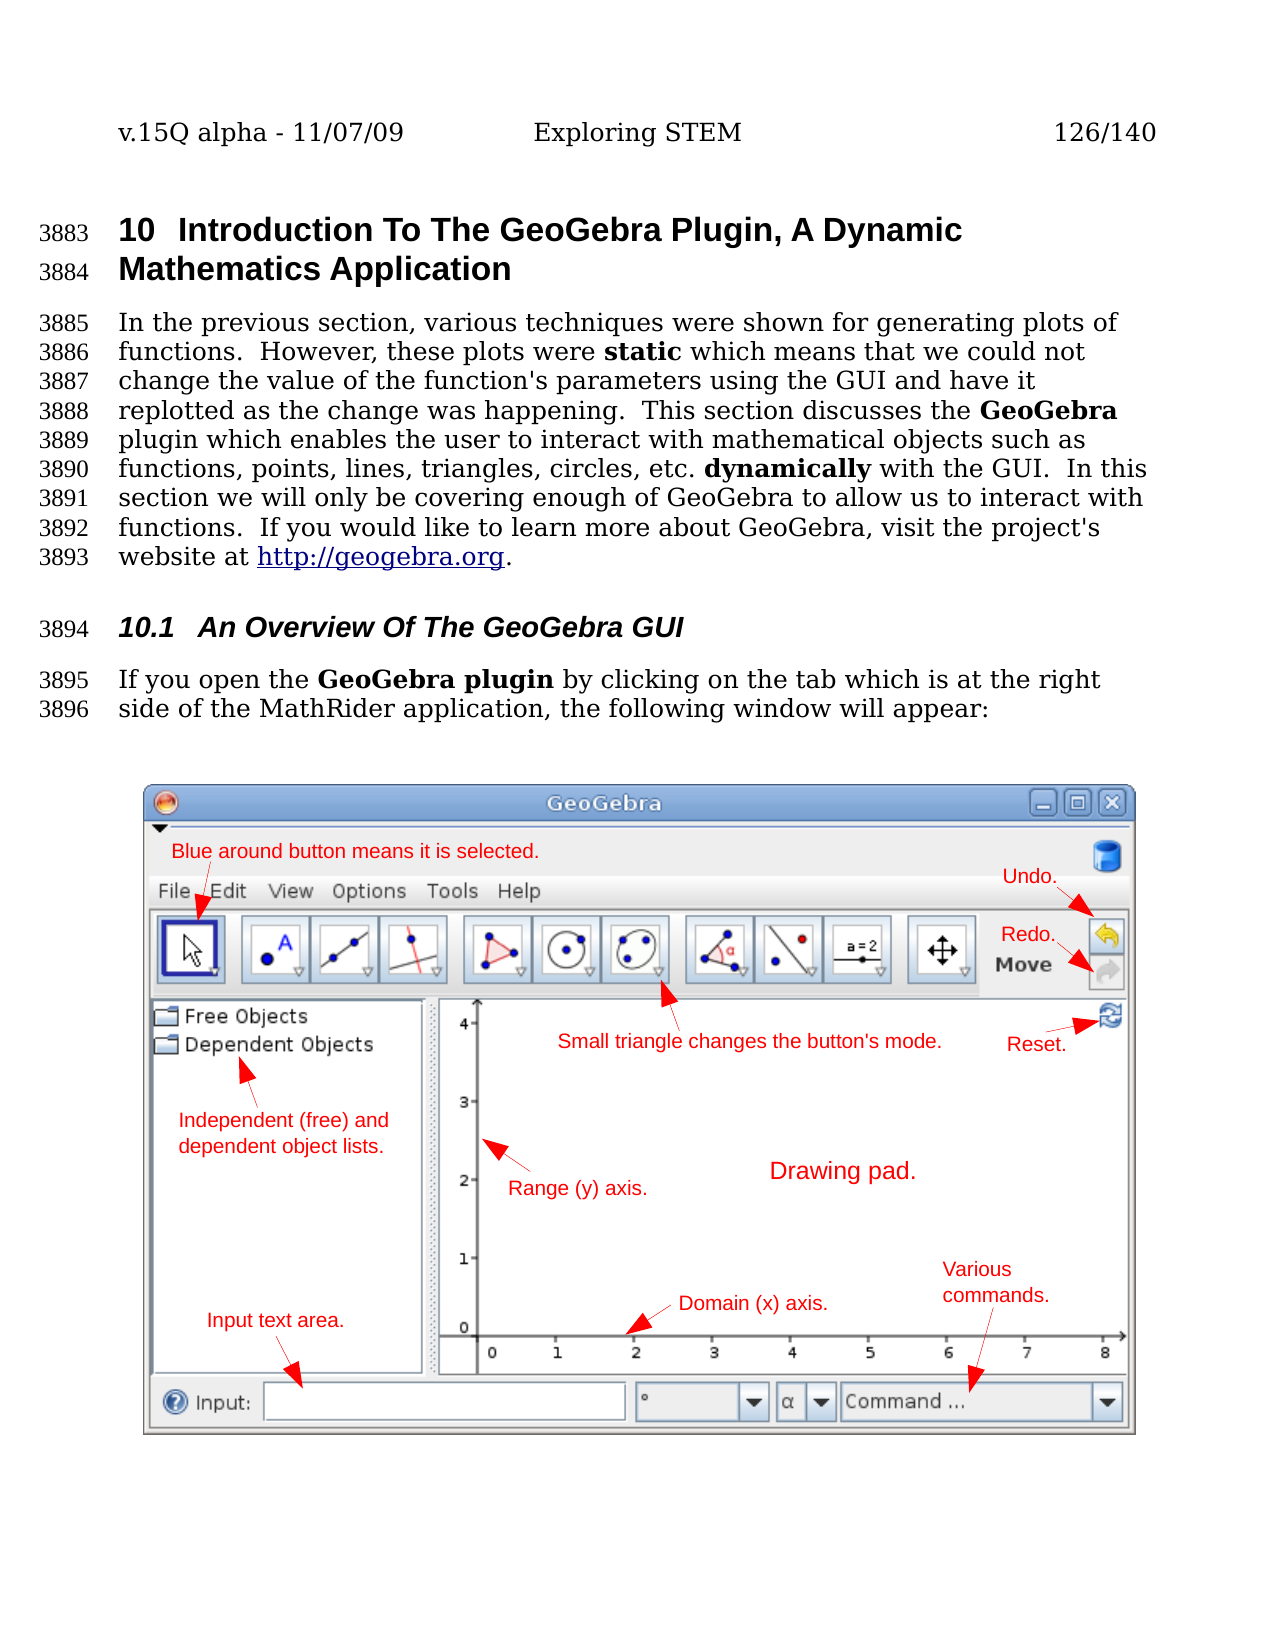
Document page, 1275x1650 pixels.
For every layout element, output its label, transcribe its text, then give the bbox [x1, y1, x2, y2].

subtitle An Overview Of The GeoGebra GUI [118, 610, 1157, 644]
text In the previous section, various techniques were shown for generating plots of functions. However, these plots were static which means that we could not change the value of the function's parameters using the GUI and have it replotted as the change was happening. This section discusses the GeoGebra plugin which enables the user to interact with mathematical objects such as functions, points, lines, triangles, circles, etc. dynamically with the GUI. In this section we will only be covering enough of GeoGebra to allow us to interact with functions. If you would like to learn more about GeoGebra, visit the project's website at http://geogebra.org. [118, 308, 1157, 571]
subtitle Introduction To The GeoGebra Plugin, A Dynamic Mathematics Application [118, 210, 1157, 287]
text If you open the GeoGebra plugin by clicking on the tab which is at the right side of the MathRider application, the following window will appear: [118, 665, 1157, 723]
